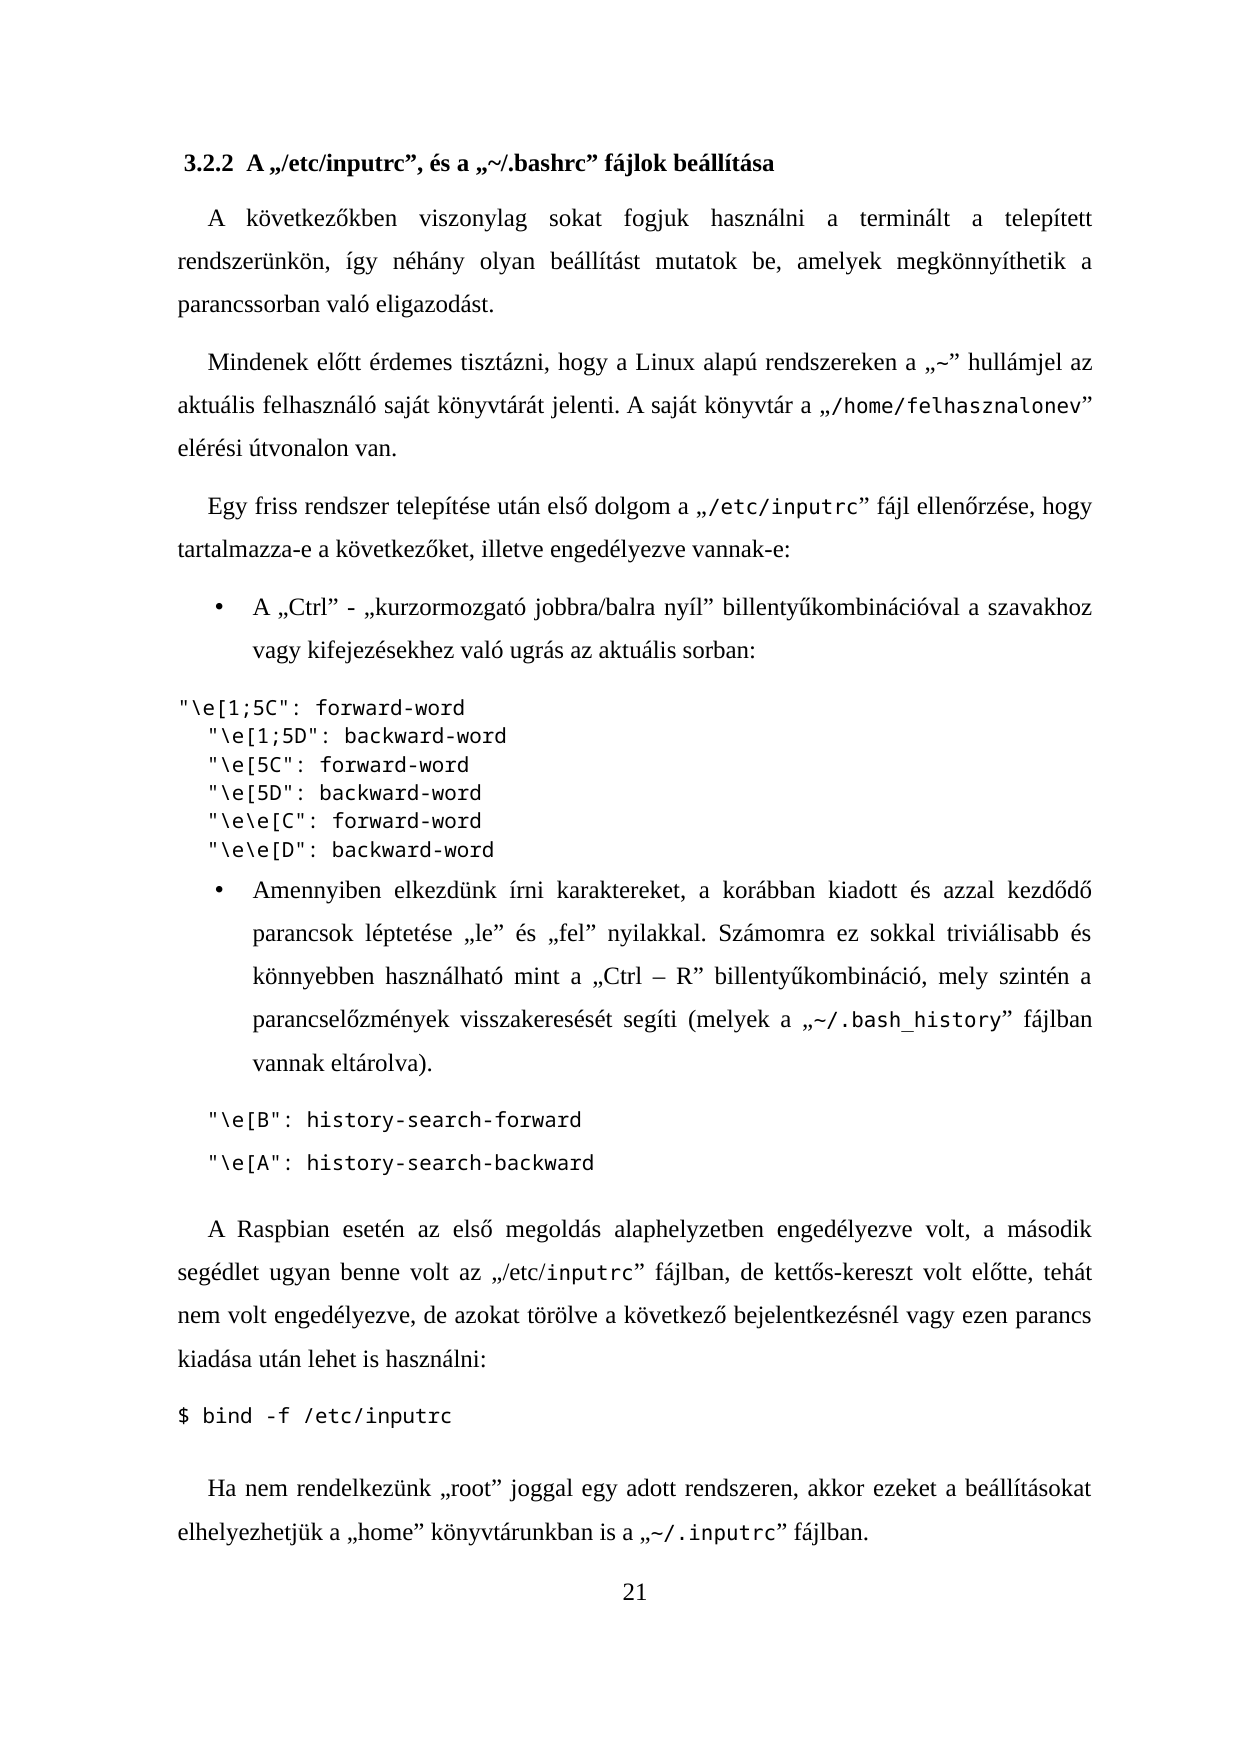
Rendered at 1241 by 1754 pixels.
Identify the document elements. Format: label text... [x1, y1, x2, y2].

text Egy friss rendszer telepítése után első dolgom a „/etc/inputrc” fájl ellenőrzése, hogy tartalmazza-e a következőket, illetve engedélyezve vannak-e: [177, 491, 1093, 563]
subtitle A „/etc/inputrc”, és a „~/.bashrc” fájlok beállítása [177, 148, 1093, 176]
list A „Ctrl” - „kurzormozgató jobbra/balra nyíl” billentyűkombinációval a szavakhoz vagy kifejezésekhez való ugrás az aktuális sorban: [215, 592, 1093, 664]
list "\e[A": history-search-backward [207, 1148, 1093, 1176]
text "\e[1;5C": forward-word "\e[1;5D": backward-word "\e[5C": forward-word "\e[5D": backward-word "\e\e[C": forward-word "\e\e[D": backward-word [177, 693, 1093, 863]
list Amennyiben elkezdünk írni karaktereket, a korábban kiadott és azzal kezdődő parancsok léptetése „le” és „fel” nyilakkal. Számomra ez sokkal triviálisabb és könnyebben használható mint a „Ctrl – R” billentyűkombináció, mely szintén a parancselőzmények visszakeresését segíti (melyek a „~/.bash_history” fájlban vannak eltárolva). [215, 875, 1093, 1076]
text A következőkben viszonylag sokat fogjuk használni a terminált a telepített rendszerünkön, így néhány olyan beállítást mutatok be, amelyek megkönnyíthetik a parancssorban való eligazodást. [177, 203, 1093, 318]
text Ha nem rendelkezünk „root” joggal egy adott rendszeren, akkor ezeket a beállításokat elhelyezhetjük a „home” könyvtárunkban is a „~/.inputrc” fájlban. [177, 1473, 1093, 1545]
list "\e[B": history-search-forward [207, 1105, 1093, 1134]
text Mindenek előtt érdemes tisztázni, hogy a Linux alapú rendszereken a „~” hullámjel az aktuális felhasználó saját könyvtárát jelenti. A saját könyvtár a „/home/felhasznalonev” elérési útvonalon van. [177, 347, 1093, 462]
text A Raspbian esetén az első megoldás alaphelyzetben engedélyezve volt, a második segédlet ugyan benne volt az „/etc/inputrc” fájlban, de kettős-kereszt volt előtte, tehát nem volt engedélyezve, de azokat törölve a következő bejelentkezésnél vagy ezen parancs kiadása után lehet is használni: [177, 1214, 1093, 1372]
text $ bind -f /etc/inputrc [177, 1401, 1063, 1430]
